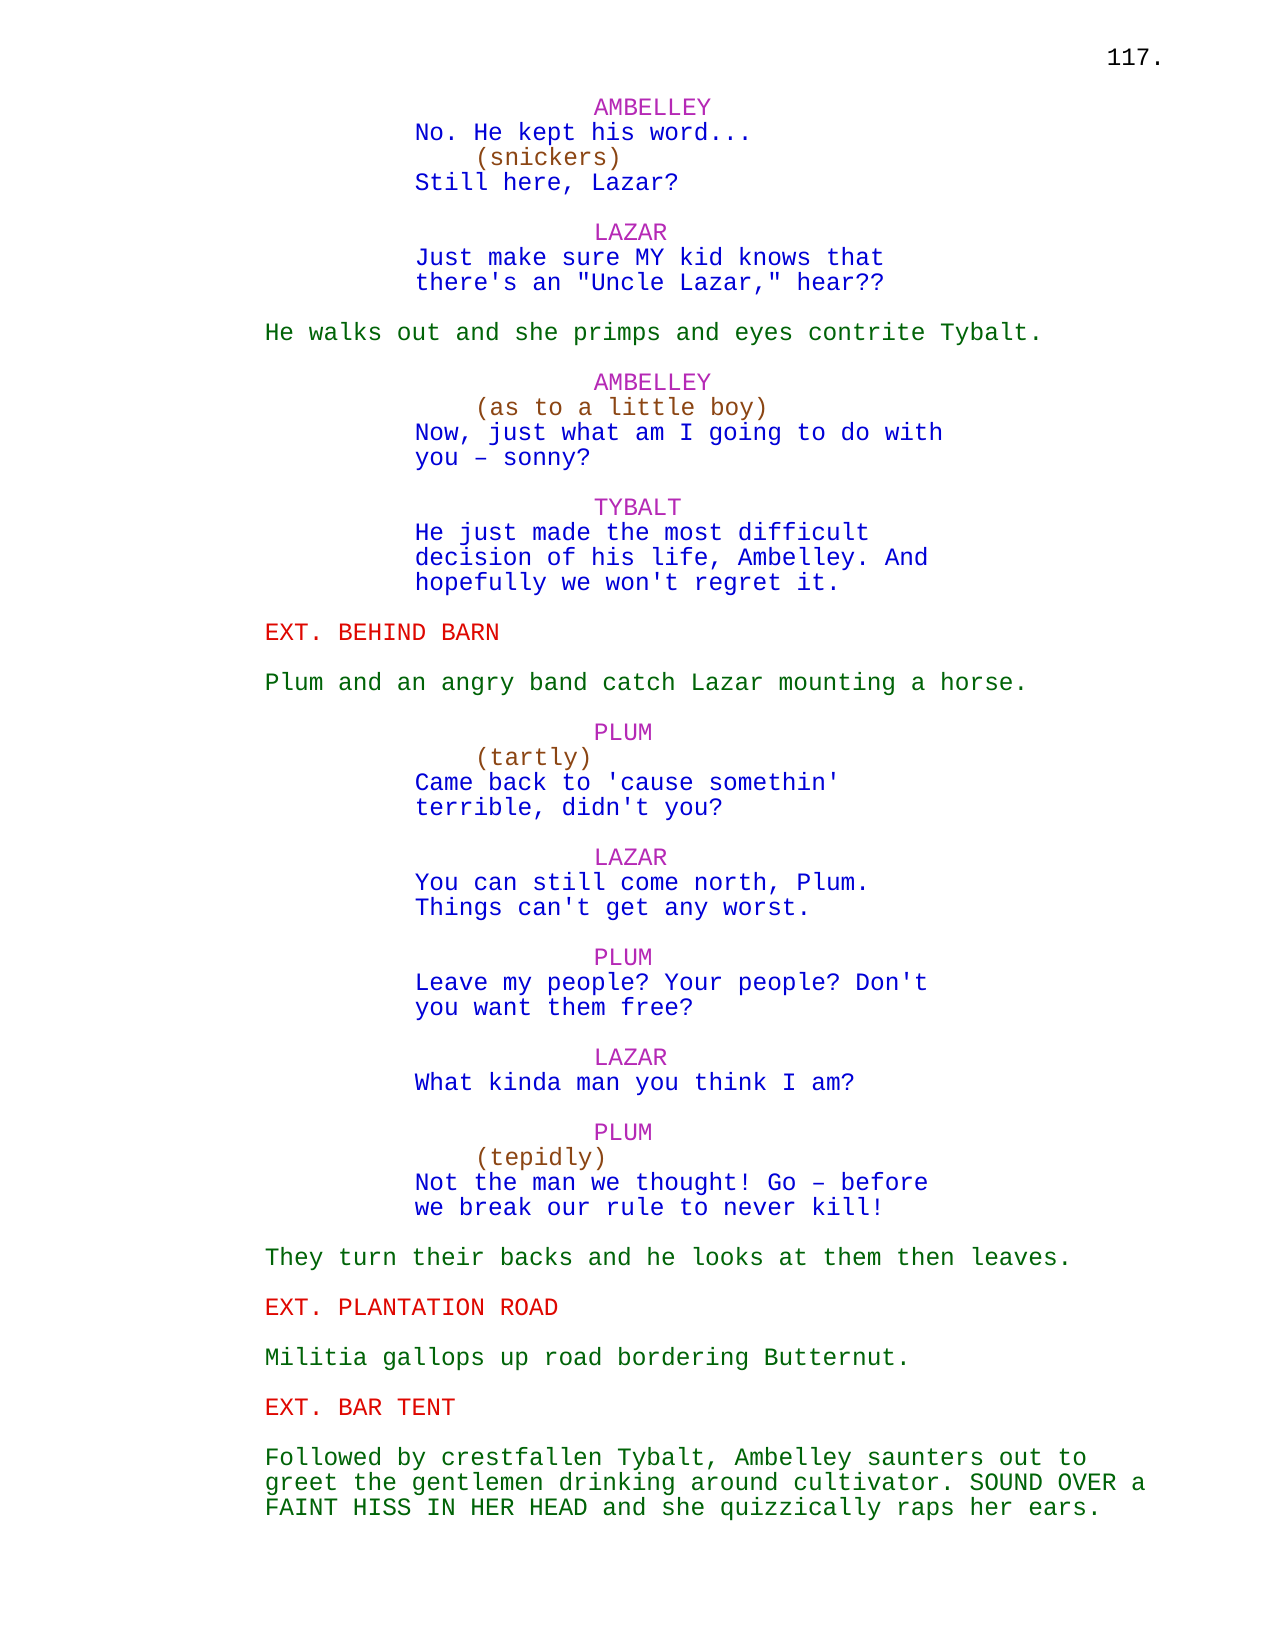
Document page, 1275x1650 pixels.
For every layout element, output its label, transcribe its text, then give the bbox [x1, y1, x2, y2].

text You can still come north, Plum. Things can't get any worst. [414, 870, 967, 920]
text Not the man we thought! Go – before we break our rule to never kill! [414, 1170, 967, 1220]
text Still here, Lazar? [414, 170, 967, 195]
text Plum and an angry band catch Lazar mounting a horse. [264, 670, 1167, 695]
text Militia gallops up road bordering Butternut. [264, 1345, 1167, 1370]
text Followed by crestfallen Tybalt, Ambelley saunters out to greet the gentlemen drinking around cultivator. SOUND OVER a FAINT HISS IN HER HEAD and she quizzically raps her ears. [264, 1445, 1167, 1520]
subtitle EXT. BAR TENT [264, 1395, 1202, 1420]
text Now, just what am I going to do with you – sonny? [414, 420, 967, 470]
text (as to a little boy) [475, 395, 789, 420]
subtitle EXT. PLANTATION ROAD [264, 1295, 1202, 1320]
text (tepidly) [475, 1145, 789, 1170]
text (snickers) [475, 145, 789, 170]
text No. He kept his word... [414, 120, 967, 145]
text What kinda man you think I am? [414, 1070, 967, 1095]
text PLUM [594, 720, 1163, 745]
text PLUM [594, 945, 1163, 970]
text He just made the most difficult decision of his life, Ambelley. And hopefully we won't regret it. [414, 520, 967, 595]
text AMBELLEY [594, 370, 1163, 395]
text He walks out and she primps and eyes contrite Tybalt. [264, 320, 1167, 345]
text Came back to 'cause somethin' terrible, didn't you? [414, 770, 967, 820]
text LAZAR [594, 845, 1163, 870]
text LAZAR [594, 1045, 1163, 1070]
subtitle EXT. BEHIND BARN [264, 620, 1202, 645]
text They turn their backs and he looks at them then leaves. [264, 1245, 1167, 1270]
text TYBALT [594, 495, 1163, 520]
text Leave my people? Your people? Don't you want them free? [414, 970, 967, 1020]
text LAZAR [594, 220, 1163, 245]
text AMBELLEY [594, 95, 1163, 120]
text PLUM [594, 1120, 1163, 1145]
text (tartly) [475, 745, 789, 770]
text Just make sure MY kid knows that there's an "Uncle Lazar," hear?? [414, 245, 967, 295]
